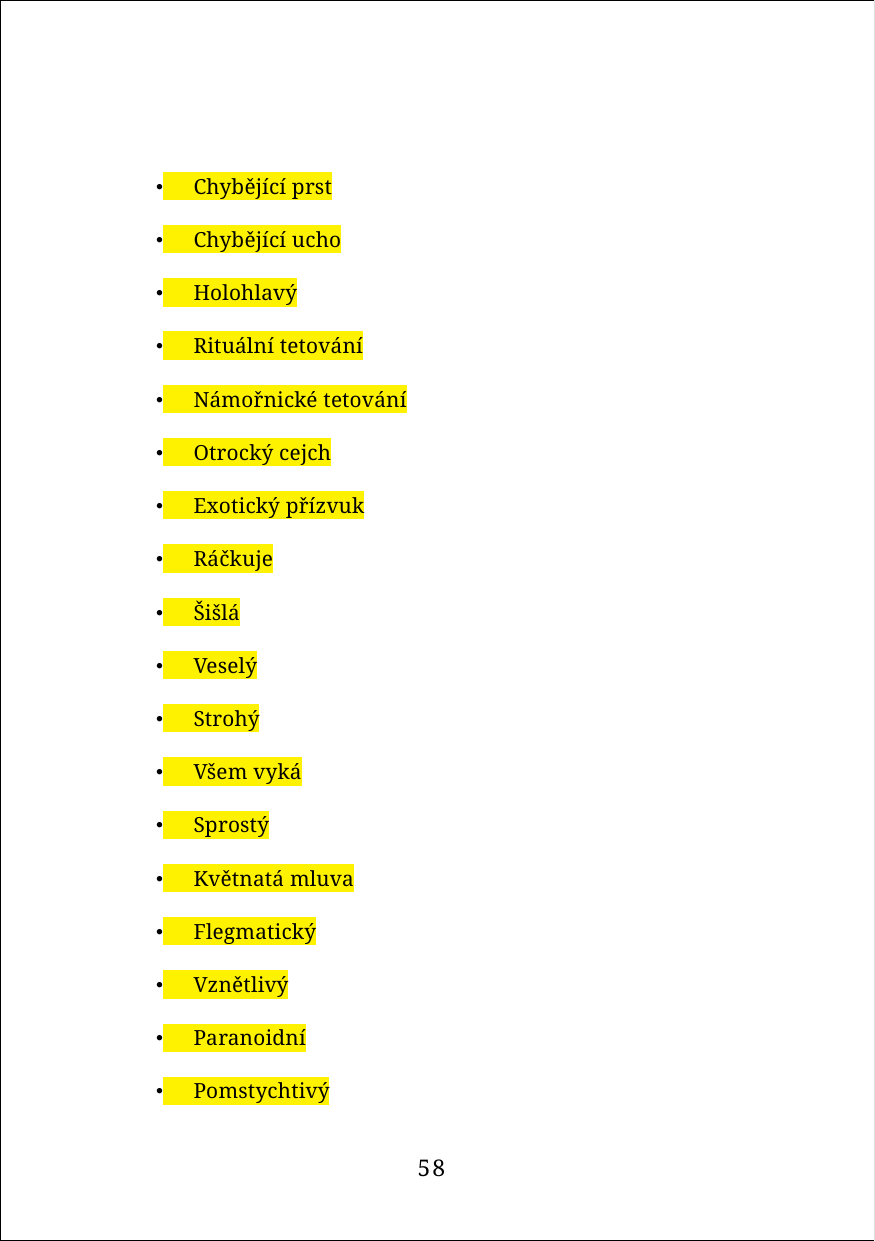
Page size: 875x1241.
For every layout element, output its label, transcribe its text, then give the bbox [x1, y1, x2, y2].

list Pomstychtivý [156, 1077, 756, 1105]
list Paranoidní [156, 1023, 756, 1052]
list Sprostý [156, 811, 756, 839]
list Květnatá mluva [156, 864, 756, 892]
list Chybějící ucho [156, 225, 756, 253]
list Vznětlivý [156, 970, 756, 999]
list Holohlavý [156, 278, 756, 307]
list Exotický přízvuk [156, 491, 756, 519]
list Námořnické tetování [156, 385, 756, 413]
list Chybějící prst [156, 172, 756, 200]
list Ráčkuje [156, 544, 756, 573]
list Všem vyká [156, 757, 756, 786]
list Rituální tetování [156, 331, 756, 360]
list Veselý [156, 651, 756, 679]
list Flegmatický [156, 917, 756, 945]
list Strohý [156, 704, 756, 732]
list Otrocký cejch [156, 438, 756, 466]
list Šišlá [156, 598, 756, 626]
